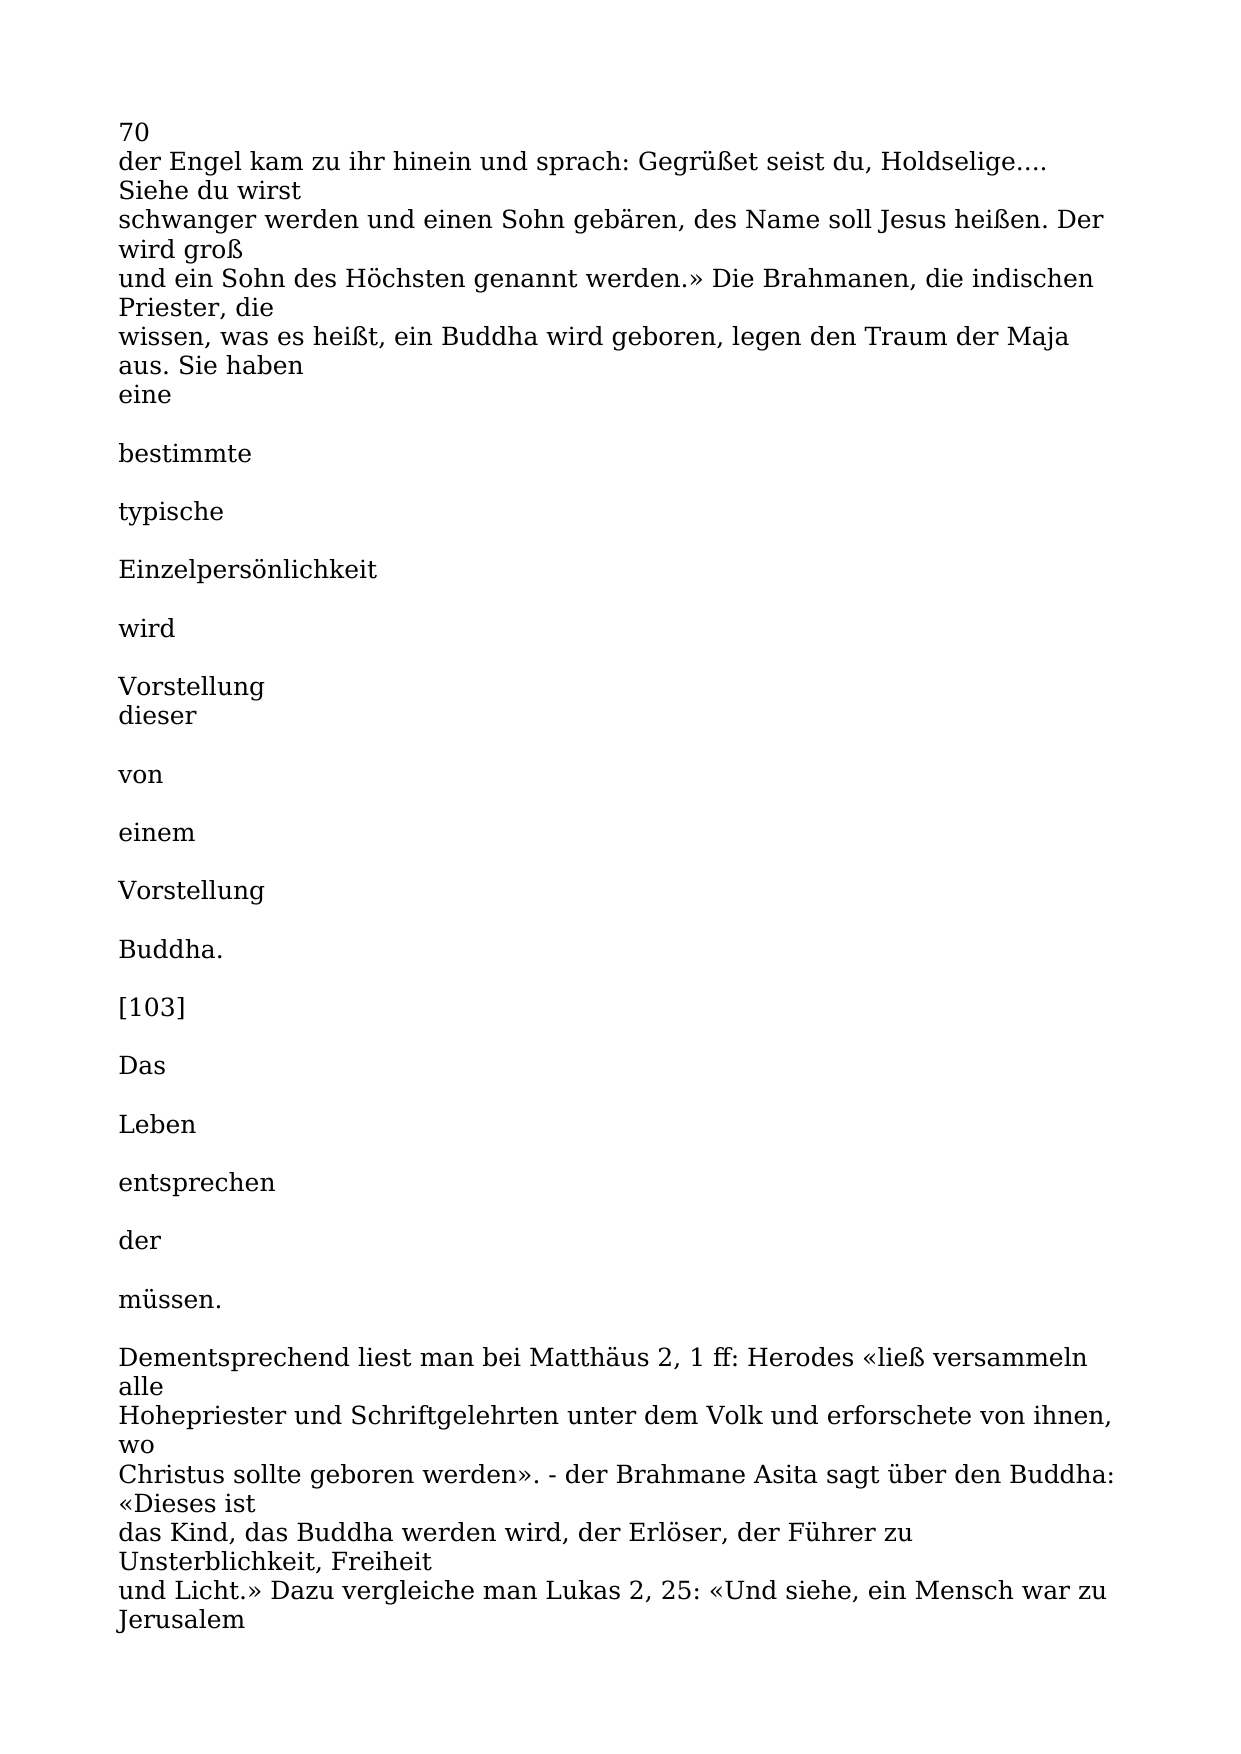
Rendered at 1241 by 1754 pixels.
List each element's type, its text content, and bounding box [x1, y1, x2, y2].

text entsprechen [118, 1168, 1122, 1197]
text 70 [118, 118, 1122, 147]
text [103] [118, 993, 1122, 1022]
text Leben [118, 1110, 1122, 1139]
text der Engel kam zu ihr hinein und sprach: Gegrüßet seist du, Holdselige.... Siehe du wirst [118, 147, 1122, 206]
text das Kind, das Buddha werden wird, der Erlöser, der Führer zu Unsterblichkeit, Freiheit [118, 1518, 1122, 1576]
text schwanger werden und einen Sohn gebären, des Name soll Jesus heißen. Der wird groß [118, 206, 1122, 264]
text eine [118, 381, 1122, 410]
text wird [118, 614, 1122, 643]
text bestimmte [118, 439, 1122, 468]
text Hohepriester und Schriftgelehrten unter dem Volk und erforschete von ihnen, wo [118, 1401, 1122, 1460]
text von [118, 760, 1122, 789]
text Buddha. [118, 935, 1122, 964]
text Christus sollte geboren werden». - der Brahmane Asita sagt über den Buddha: «Dieses ist [118, 1460, 1122, 1518]
text Vorstellung [118, 876, 1122, 906]
text und ein Sohn des Höchsten genannt werden.» Die Brahmanen, die indischen Priester, die [118, 264, 1122, 322]
text einem [118, 818, 1122, 847]
text und Licht.» Dazu vergleiche man Lukas 2, 25: «Und siehe, ein Mensch war zu Jerusalem [118, 1576, 1122, 1635]
text Einzelpersönlichkeit [118, 556, 1122, 585]
text dieser [118, 701, 1122, 731]
text wissen, was es heißt, ein Buddha wird geboren, legen den Traum der Maja aus. Sie haben [118, 322, 1122, 381]
text Dementsprechend liest man bei Matthäus 2, 1 ff: Herodes «ließ versammeln alle [118, 1343, 1122, 1401]
text der [118, 1226, 1122, 1256]
text Vorstellung [118, 672, 1122, 701]
text typische [118, 497, 1122, 526]
text müssen. [118, 1285, 1122, 1314]
text Das [118, 1051, 1122, 1081]
